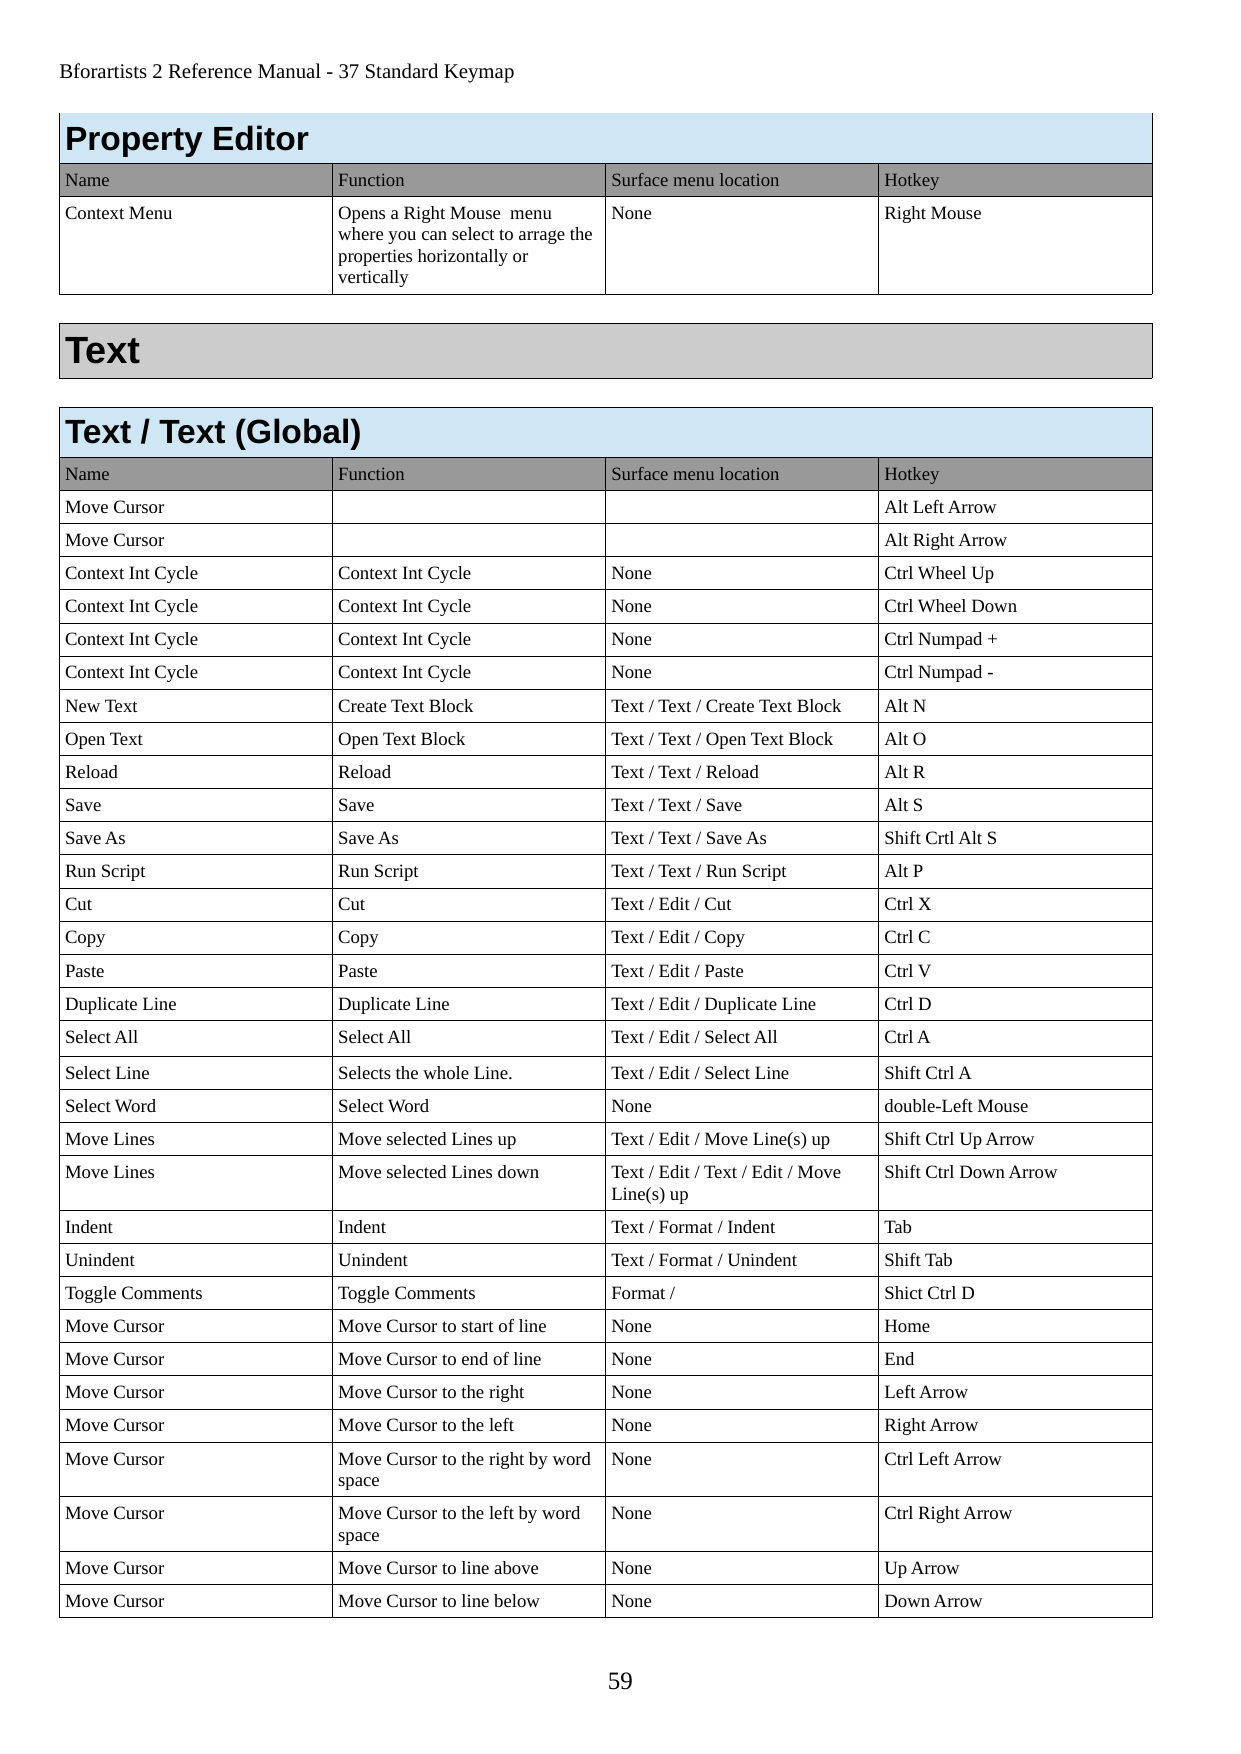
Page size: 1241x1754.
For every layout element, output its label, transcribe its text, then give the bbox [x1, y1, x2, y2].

table_cell Text / Text / Save As [606, 822, 878, 854]
table_cell Alt P [879, 855, 1152, 887]
table_cell Shift Ctrl Up Arrow [879, 1123, 1152, 1155]
table_cell Save [333, 789, 605, 821]
table_cell Selects the whole Line. [333, 1057, 605, 1089]
table_cell Alt Left Arrow [879, 491, 1152, 523]
table_cell Opens a Right Mouse menu where you can select to arrage the properties horizontally or vertically [333, 197, 605, 294]
table_cell Duplicate Line [60, 988, 332, 1020]
table_cell Hotkey [879, 164, 1152, 196]
table_cell Unindent [333, 1244, 605, 1276]
table_cell Save As [60, 822, 332, 854]
table_cell Context Int Cycle [333, 657, 605, 689]
table_cell Move selected Lines up [333, 1123, 605, 1155]
table_cell Move selected Lines down [333, 1156, 605, 1210]
table_cell Move Cursor to the left by word space [333, 1497, 605, 1551]
table_cell None [606, 657, 878, 689]
table_cell Right Arrow [879, 1410, 1152, 1442]
table_cell Open Text [60, 723, 332, 755]
table_cell Move Cursor [60, 1310, 332, 1342]
table_cell Shift Crtl Alt S [879, 822, 1152, 854]
table_cell None [606, 1343, 878, 1375]
table_cell Function [333, 458, 605, 490]
table_cell Move Cursor to the right by word space [333, 1443, 605, 1496]
table_cell None [606, 197, 878, 294]
table_cell Shift Ctrl Down Arrow [879, 1156, 1152, 1210]
table_cell Tab [879, 1211, 1152, 1243]
table_cell Run Script [333, 855, 605, 887]
table_cell Save As [333, 822, 605, 854]
table_cell Toggle Comments [60, 1277, 332, 1309]
table_cell Right Mouse [879, 197, 1152, 294]
table_cell Ctrl D [879, 988, 1152, 1020]
table_cell Hotkey [879, 458, 1152, 490]
table_cell None [606, 1410, 878, 1442]
table_cell Text / Edit / Text / Edit / Move Line(s) up [606, 1156, 878, 1210]
table_cell Select All [60, 1021, 332, 1056]
table_cell End [879, 1343, 1152, 1375]
table_cell None [606, 1443, 878, 1496]
table_cell Text / Edit / Select Line [606, 1057, 878, 1089]
table_cell Text / Edit / Paste [606, 955, 878, 987]
table_cell None [606, 1376, 878, 1408]
table_cell Move Cursor to end of line [333, 1343, 605, 1375]
table_header Text / Text (Global) [60, 408, 1152, 457]
table_cell Alt S [879, 789, 1152, 821]
table_cell Create Text Block [333, 690, 605, 722]
table_cell Left Arrow [879, 1376, 1152, 1408]
table_cell Select Word [60, 1090, 332, 1122]
table_cell Paste [60, 955, 332, 987]
table_cell Context Menu [60, 197, 332, 294]
table_cell Move Cursor [60, 524, 332, 556]
table_cell Move Cursor [60, 1585, 332, 1617]
table_cell Cut [333, 889, 605, 921]
table_cell Context Int Cycle [60, 624, 332, 656]
table_cell Text / Format / Indent [606, 1211, 878, 1243]
table_cell Indent [333, 1211, 605, 1243]
table_cell Function [333, 164, 605, 196]
table_cell Text / Text / Create Text Block [606, 690, 878, 722]
table_cell Ctrl Numpad - [879, 657, 1152, 689]
table_cell Home [879, 1310, 1152, 1342]
table_cell Run Script [60, 855, 332, 887]
table_cell Format / [606, 1277, 878, 1309]
table_cell Name [60, 164, 332, 196]
table_cell Shift Ctrl A [879, 1057, 1152, 1089]
table_cell Context Int Cycle [60, 590, 332, 622]
table_cell [606, 524, 878, 556]
table_cell Text / Text / Reload [606, 756, 878, 788]
table_cell None [606, 1090, 878, 1122]
table_cell Move Cursor [60, 491, 332, 523]
table_cell Duplicate Line [333, 988, 605, 1020]
table_cell None [606, 590, 878, 622]
table_cell Text / Edit / Select All [606, 1021, 878, 1056]
table_cell Move Lines [60, 1123, 332, 1155]
table_cell double-Left Mouse [879, 1090, 1152, 1122]
table_cell None [606, 1552, 878, 1584]
table_cell Move Cursor [60, 1443, 332, 1496]
table_cell New Text [60, 690, 332, 722]
table_cell Alt Right Arrow [879, 524, 1152, 556]
table_cell Move Cursor [60, 1497, 332, 1551]
table_cell Cut [60, 889, 332, 921]
table_cell Move Cursor [60, 1552, 332, 1584]
table_cell None [606, 1497, 878, 1551]
table_cell Move Cursor to line above [333, 1552, 605, 1584]
table_cell Shict Ctrl D [879, 1277, 1152, 1309]
table_cell Indent [60, 1211, 332, 1243]
table_cell Down Arrow [879, 1585, 1152, 1617]
table_cell Text / Edit / Cut [606, 889, 878, 921]
table_cell Ctrl Wheel Up [879, 557, 1152, 589]
table_cell Name [60, 458, 332, 490]
table_cell Context Int Cycle [333, 590, 605, 622]
table_header Property Editor [60, 113, 1152, 163]
table_cell Ctrl X [879, 889, 1152, 921]
table_cell Move Cursor [60, 1376, 332, 1408]
table_cell Text / Text / Open Text Block [606, 723, 878, 755]
table_cell Ctrl Wheel Down [879, 590, 1152, 622]
table_cell Move Cursor to the left [333, 1410, 605, 1442]
table_cell Ctrl V [879, 955, 1152, 987]
table_cell Shift Tab [879, 1244, 1152, 1276]
table_cell Move Cursor [60, 1343, 332, 1375]
table_cell [606, 491, 878, 523]
table_cell Text / Edit / Duplicate Line [606, 988, 878, 1020]
table_cell [333, 524, 605, 556]
table_cell Copy [60, 922, 332, 954]
table_cell Reload [60, 756, 332, 788]
table_cell Move Cursor to line below [333, 1585, 605, 1617]
table_cell Context Int Cycle [333, 624, 605, 656]
table_cell Copy [333, 922, 605, 954]
table_cell Ctrl Numpad + [879, 624, 1152, 656]
table_cell None [606, 624, 878, 656]
table_cell Text / Text / Run Script [606, 855, 878, 887]
table_cell Reload [333, 756, 605, 788]
table_cell Save [60, 789, 332, 821]
table_cell Up Arrow [879, 1552, 1152, 1584]
table_cell Context Int Cycle [333, 557, 605, 589]
table_cell Select Word [333, 1090, 605, 1122]
table_header Text [60, 324, 1152, 378]
table_cell Move Cursor [60, 1410, 332, 1442]
table_cell Text / Text / Save [606, 789, 878, 821]
table_cell Move Lines [60, 1156, 332, 1210]
table_cell Context Int Cycle [60, 657, 332, 689]
table_cell Unindent [60, 1244, 332, 1276]
table_cell Alt N [879, 690, 1152, 722]
table_cell Move Cursor to start of line [333, 1310, 605, 1342]
table_cell Ctrl C [879, 922, 1152, 954]
table_cell Toggle Comments [333, 1277, 605, 1309]
table_cell Alt R [879, 756, 1152, 788]
table_cell [333, 491, 605, 523]
table_cell Paste [333, 955, 605, 987]
table_cell Alt O [879, 723, 1152, 755]
table_cell Select All [333, 1021, 605, 1056]
table_cell None [606, 1310, 878, 1342]
table_cell Ctrl Right Arrow [879, 1497, 1152, 1551]
table_cell Context Int Cycle [60, 557, 332, 589]
table_cell Surface menu location [606, 458, 878, 490]
table_cell Select Line [60, 1057, 332, 1089]
table_cell None [606, 557, 878, 589]
table_cell Text / Edit / Move Line(s) up [606, 1123, 878, 1155]
table_cell Surface menu location [606, 164, 878, 196]
table_cell Move Cursor to the right [333, 1376, 605, 1408]
table_cell Text / Edit / Copy [606, 922, 878, 954]
table_cell Open Text Block [333, 723, 605, 755]
table_cell Text / Format / Unindent [606, 1244, 878, 1276]
table_cell Ctrl Left Arrow [879, 1443, 1152, 1496]
table_cell Ctrl A [879, 1021, 1152, 1056]
table_cell None [606, 1585, 878, 1617]
